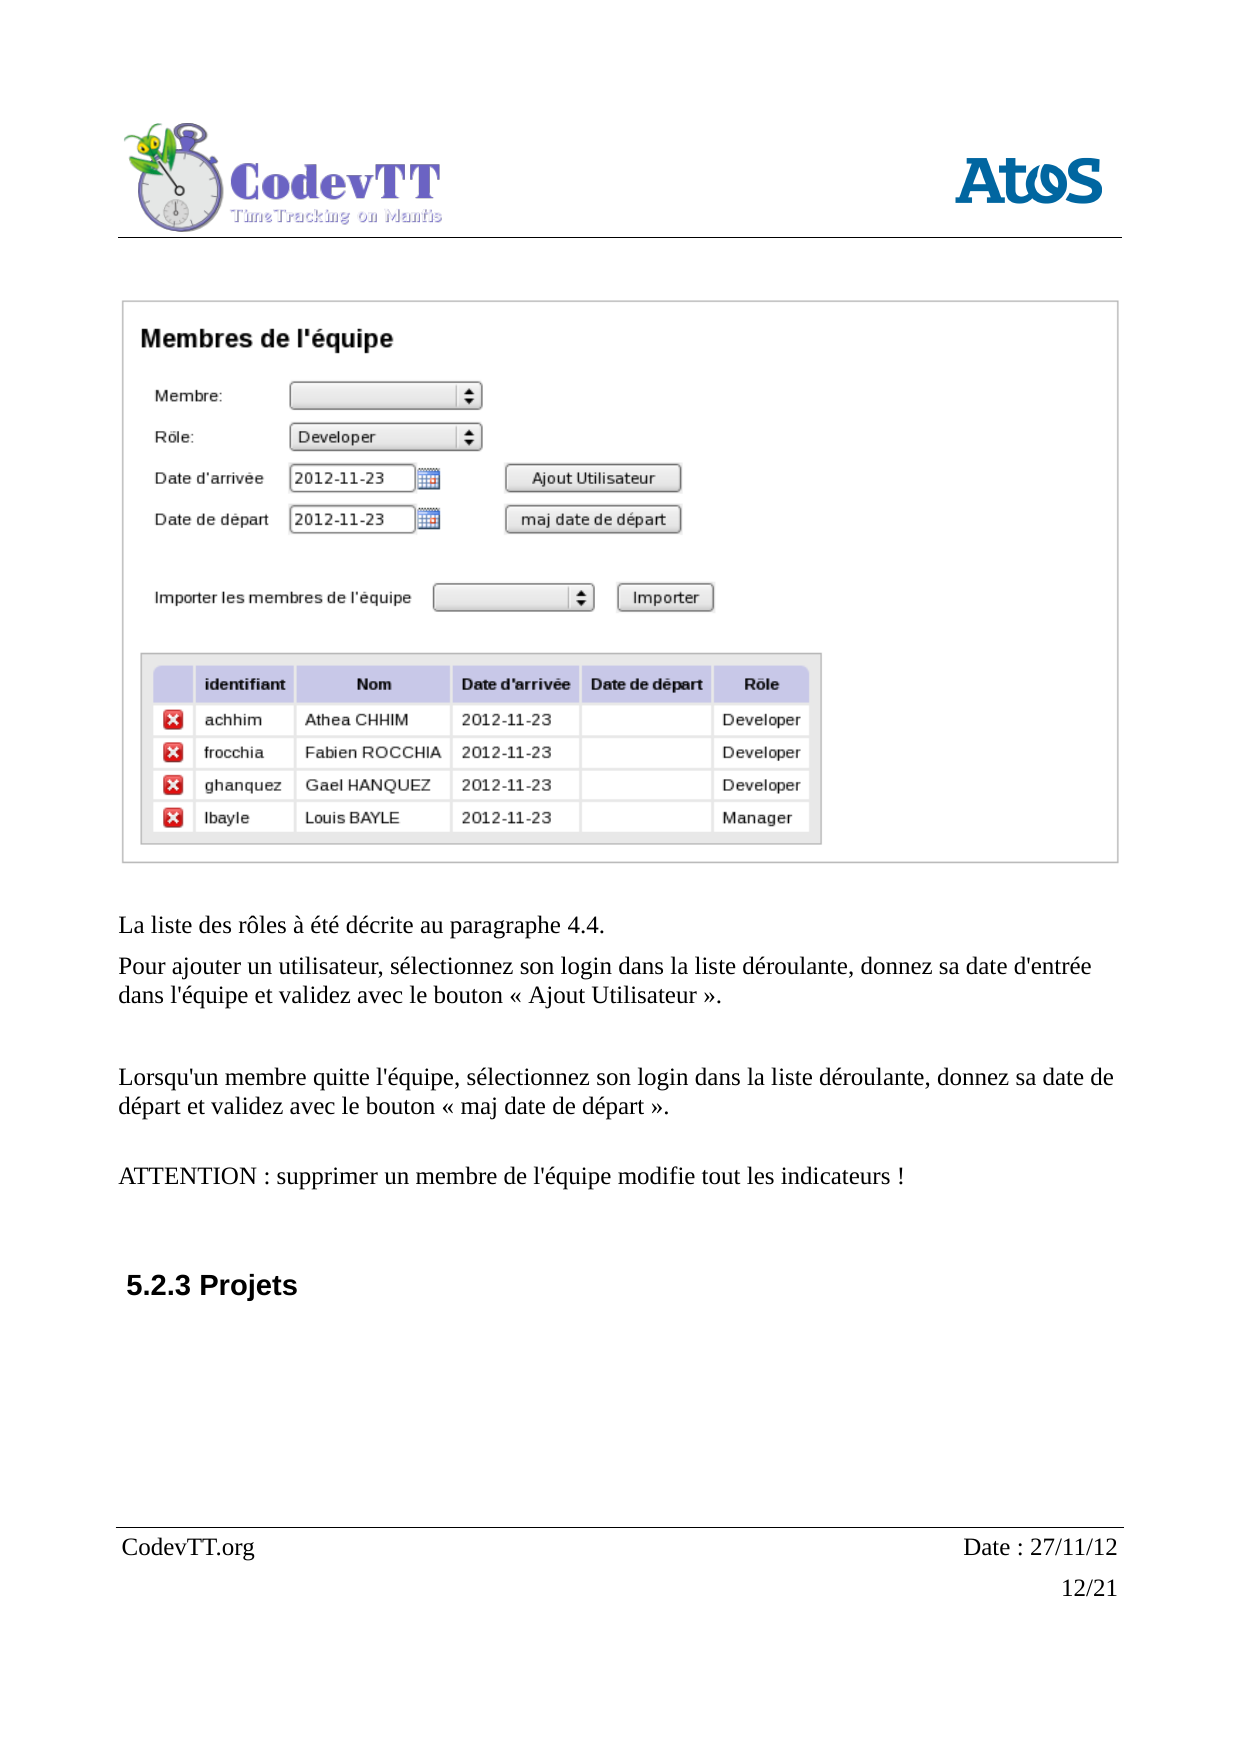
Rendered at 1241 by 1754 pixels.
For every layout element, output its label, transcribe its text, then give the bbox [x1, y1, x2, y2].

picture [123, 123, 447, 232]
picture [953, 156, 1103, 205]
text La liste des rôles à été décrite au paragraphe 4.4. [118, 910, 1122, 938]
text ATTENTION : supprimer un membre de l'équipe modifie tout les indicateurs ! [118, 1132, 1122, 1190]
text Pour ajouter un utilisateur, sélectionnez son login dans la liste déroulante, donnez sa date d'entrée dans l'équipe et validez avec le bouton « Ajout Utilisateur ». [118, 951, 1122, 1008]
picture [118, 295, 1123, 869]
text Lorsqu'un membre quitte l'équipe, sélectionnez son login dans la liste déroulante, donnez sa date de départ et validez avec le bouton « maj date de départ ». [118, 1062, 1122, 1120]
subtitle Projets [118, 1268, 1122, 1302]
